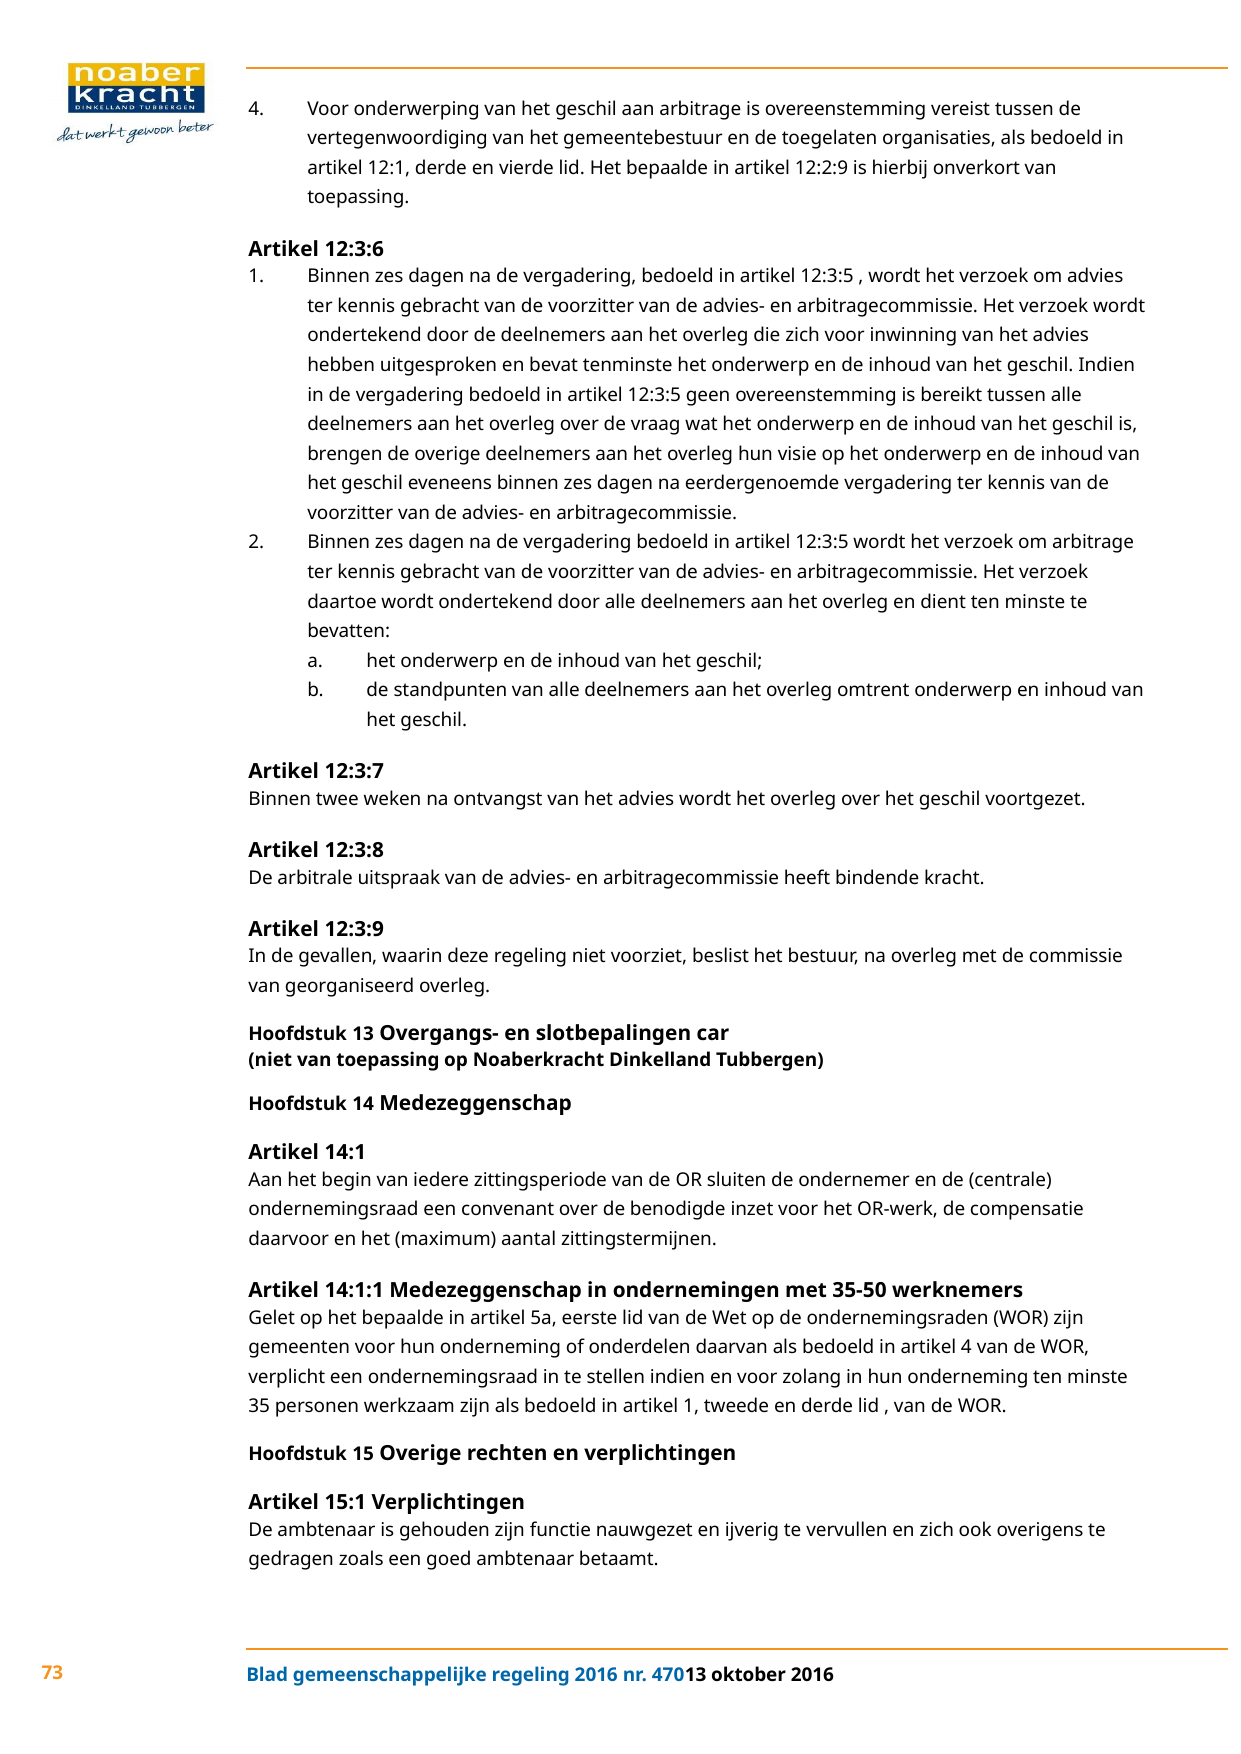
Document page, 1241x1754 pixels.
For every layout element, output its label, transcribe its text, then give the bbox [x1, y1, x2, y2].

text De ambtenaar is gehouden zijn functie nauwgezet en ijverig te vervullen en zich ook overigens te gedragen zoals een goed ambtenaar betaamt. [248, 1516, 1152, 1571]
text Gelet op het bepaalde in artikel 5a, eerste lid van de Wet op de ondernemingsraden (WOR) zijn gemeenten voor hun onderneming of onderdelen daarvan als bedoeld in artikel 4 van de WOR, verplicht een ondernemingsraad in te stellen indien en voor zolang in hun onderneming ten minste 35 personen werkzaam zijn als bedoeld in artikel 1, tweede en derde lid , van de WOR. [248, 1304, 1152, 1418]
list Voor onderwerping van het geschil aan arbitrage is overeenstemming vereist tussen de vertegenwoordiging van het gemeentebestuur en de toegelaten organisaties, als bedoeld in artikel 12:1, derde en vierde lid. Het bepaalde in artikel 12:2:9 is hierbij onverkort van toepassing. [248, 95, 1152, 209]
text (niet van toepassing op Noaberkracht Dinkelland Tubbergen) [248, 1046, 1152, 1072]
text Hoofdstuk 15 Overige rechten en verplichtingen [248, 1438, 1152, 1467]
list Binnen zes dagen na de vergadering bedoeld in artikel 12:3:5 wordt het verzoek om arbitrage ter kennis gebracht van de voorzitter van de advies- en arbitragecommissie. Het verzoek daartoe wordt ondertekend door alle deelnemers aan het overleg en dient ten minste te bevatten: [248, 529, 1152, 643]
text Artikel 14:1:1 Medezeggenschap in ondernemingen met 35-50 werknemers [248, 1275, 1152, 1304]
text De arbitrale uitspraak van de advies- en arbitragecommissie heeft bindende kracht. [248, 864, 1152, 889]
text Hoofdstuk 13 Overgangs- en slotbepalingen car [248, 1018, 1152, 1046]
picture [41, 47, 231, 172]
text Artikel 12:3:6 [248, 234, 1152, 262]
text Artikel 14:1 [248, 1137, 1152, 1166]
text Hoofdstuk 14 Medezeggenschap [248, 1088, 1152, 1117]
list het onderwerp en de inhoud van het geschil; [307, 647, 1152, 673]
text In de gevallen, waarin deze regeling niet voorziet, beslist het bestuur, na overleg met de commissie van georganiseerd overleg. [248, 943, 1152, 998]
text Artikel 12:3:7 [248, 757, 1152, 785]
text Binnen twee weken na ontvangst van het advies wordt het overleg over het geschil voortgezet. [248, 785, 1152, 811]
text Artikel 15:1 Verplichtingen [248, 1487, 1152, 1516]
text Artikel 12:3:8 [248, 835, 1152, 864]
list de standpunten van alle deelnemers aan het overleg omtrent onderwerp en inhoud van het geschil. [307, 677, 1152, 732]
list Binnen zes dagen na de vergadering, bedoeld in artikel 12:3:5 , wordt het verzoek om advies ter kennis gebracht van de voorzitter van de advies- en arbitragecommissie. Het verzoek wordt ondertekend door de deelnemers aan het overleg die zich voor inwinning van het advies hebben uitgesproken en bevat tenminste het onderwerp en de inhoud van het geschil. Indien in de vergadering bedoeld in artikel 12:3:5 geen overeenstemming is bereikt tussen alle deelnemers aan het overleg over de vraag wat het onderwerp en de inhoud van het geschil is, brengen de overige deelnemers aan het overleg hun visie op het onderwerp en de inhoud van het geschil eveneens binnen zes dagen na eerdergenoemde vergadering ter kennis van de voorzitter van de advies- en arbitragecommissie. [248, 262, 1152, 525]
text Aan het begin van iedere zittingsperiode van de OR sluiten de ondernemer en de (centrale) ondernemingsraad een convenant over de benodigde inzet voor het OR-werk, de compensatie daarvoor en het (maximum) aantal zittingstermijnen. [248, 1166, 1152, 1251]
text Artikel 12:3:9 [248, 914, 1152, 943]
